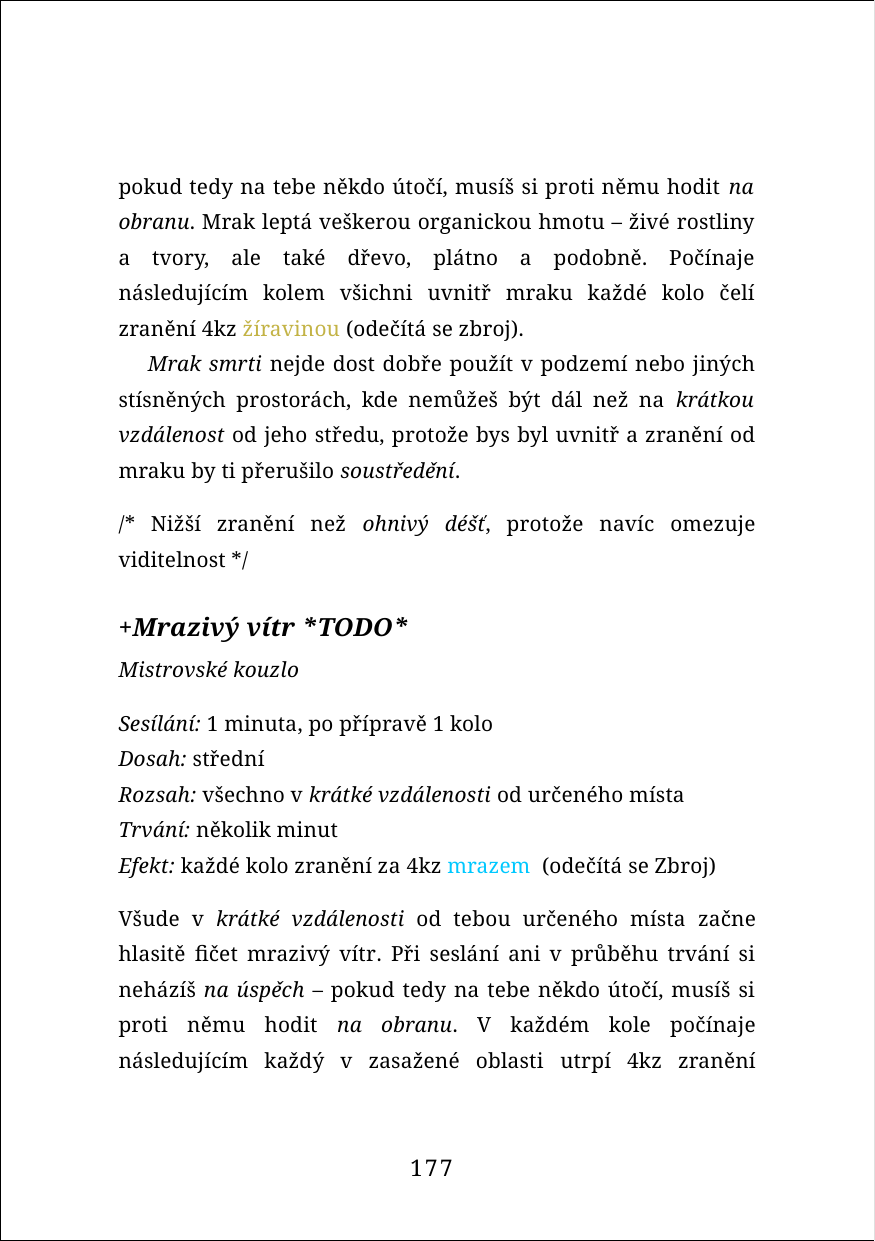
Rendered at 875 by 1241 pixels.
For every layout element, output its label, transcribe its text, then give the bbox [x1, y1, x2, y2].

text Všude v krátké vzdálenosti od tebou určeného místa začne hlasitě fičet mrazivý vítr. Při seslání ani v průběhu trvání si neházíš na úspěch – pokud tedy na tebe někdo útočí, musíš si proti němu hodit na obranu. V každém kole počínaje následujícím každý v zasažené oblasti utrpí 4kz zranění [118, 904, 756, 1074]
text Sesílání: 1 minuta, po přípravě 1 kolo Dosah: střední Rozsah: všechno v krátké vzdálenosti od určeného místa Trvání: několik minut Efekt: každé kolo zranění za 4kz mrazem (odečítá se Zbroj) [118, 709, 756, 879]
text /* Nižší zranění než ohnivý déšť, protože navíc omezuje viditelnost */ [118, 509, 756, 573]
text Mistrovské kouzlo [118, 656, 756, 684]
text pokud tedy na tebe někdo útočí, musíš si proti němu hodit na obranu. Mrak leptá veškerou organickou hmotu – živé rostliny a tvory, ale také dřevo, plátno a podobně. Počínaje následujícím kolem všichni uvnitř mraku každé kolo čelí zranění 4kz žíravinou (odečítá se zbroj). Mrak smrti nejde dost dobře použít v podzemí nebo jiných stísněných prostorách, kde nemůžeš být dál než na krátkou vzdálenost od jeho středu, protože bys byl uvnitř a zranění od mraku by ti přerušilo soustředění. [118, 172, 756, 484]
subtitle +Mrazivý vítr *TODO* [118, 610, 756, 644]
